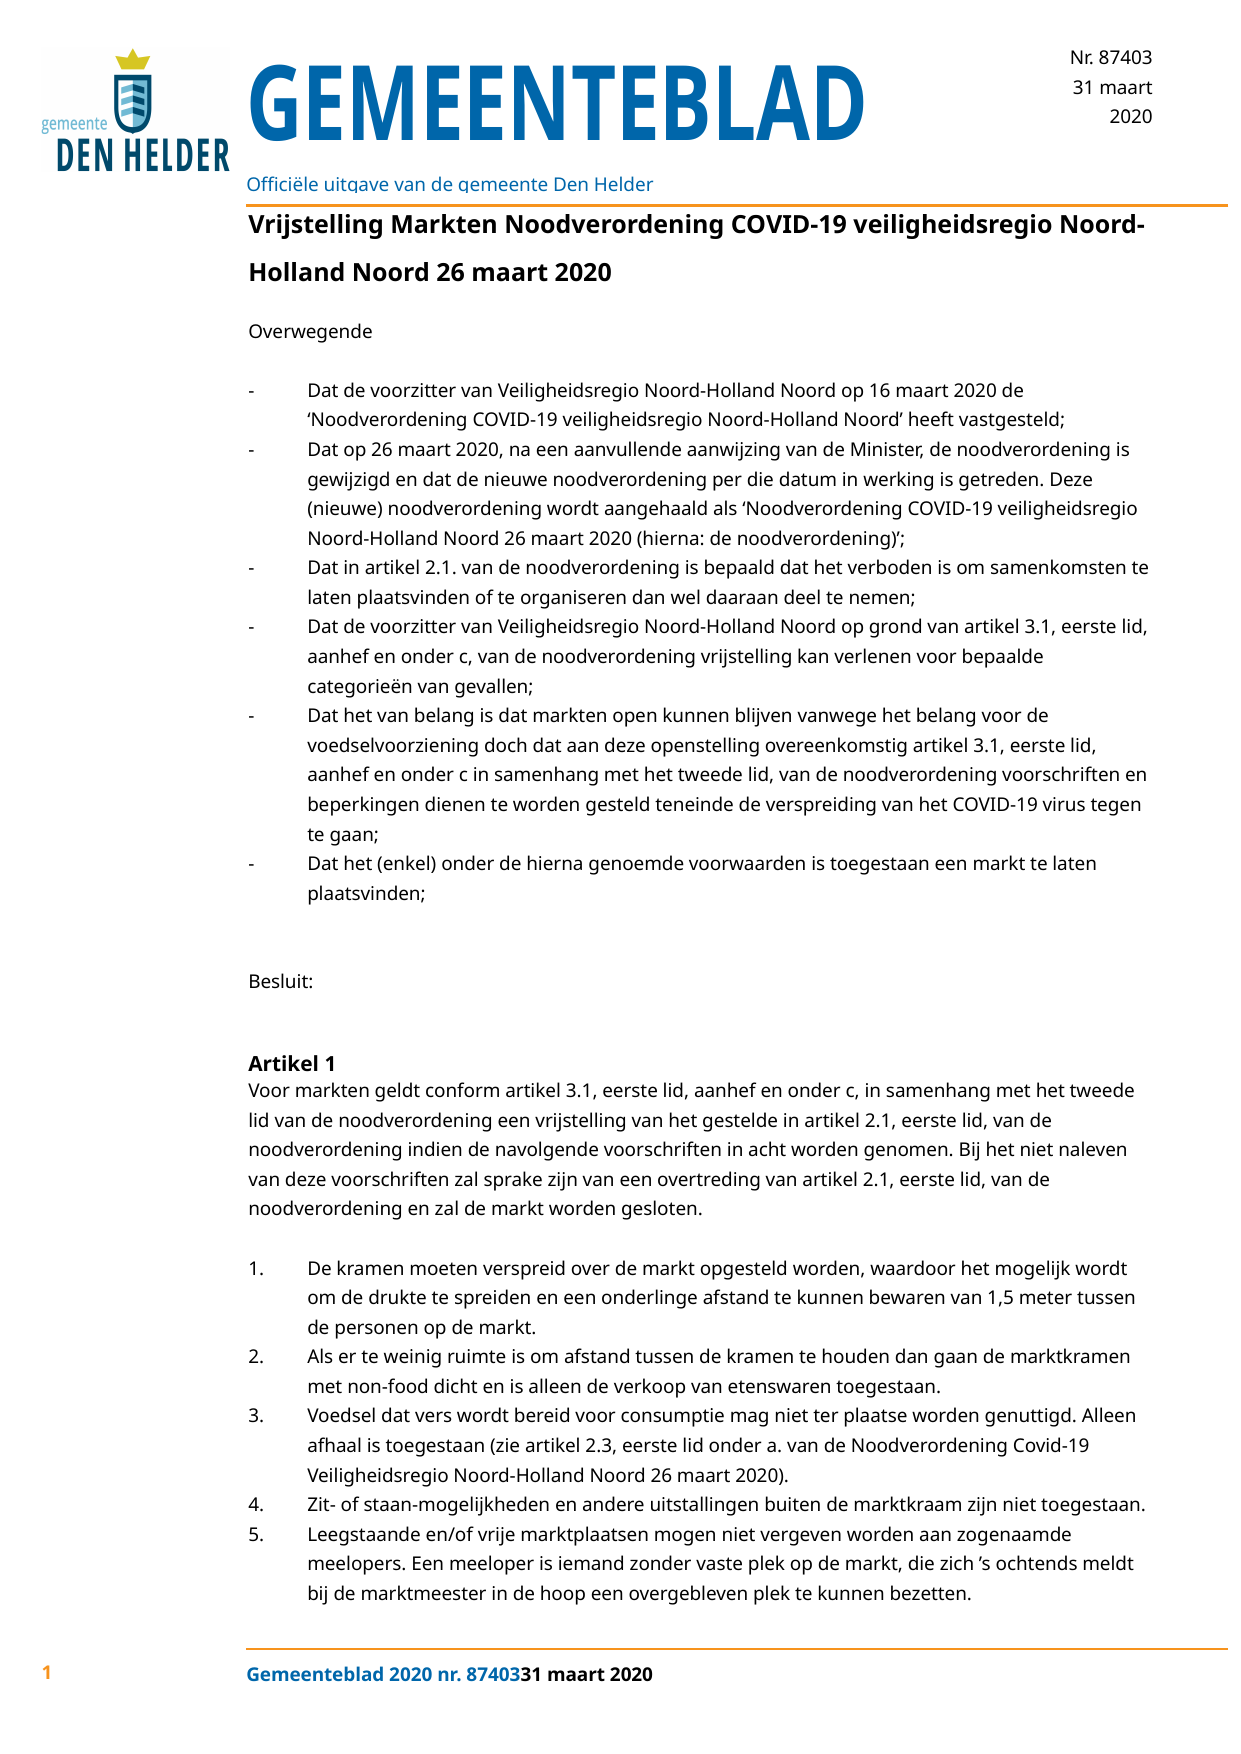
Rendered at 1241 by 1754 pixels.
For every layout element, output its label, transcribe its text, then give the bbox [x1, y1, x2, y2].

list Dat het van belang is dat markten open kunnen blijven vanwege het belang voor de voedselvoorziening doch dat aan deze openstelling overeenkomstig artikel 3.1, eerste lid, aanhef en onder c in samenhang met het tweede lid, van de noodverordening voorschriften en beperkingen dienen te worden gesteld teneinde de verspreiding van het COVID-19 virus tegen te gaan; [248, 702, 1152, 847]
picture [182, 144, 187, 165]
text Artikel 1 [248, 1049, 1152, 1077]
text Voor markten geldt conform artikel 3.1, eerste lid, aanhef en onder c, in samenhang met het tweede lid van de noodverordening een vrijstelling van het gestelde in artikel 2.1, eerste lid, van de noodverordening indien de navolgende voorschriften in acht worden genomen. Bij het niet naleven van deze voorschriften zal sprake zijn van een overtreding van artikel 2.1, eerste lid, van de noodverordening en zal de markt worden gesloten. [248, 1077, 1152, 1221]
picture [100, 154, 106, 172]
list Dat de voorzitter van Veiligheidsregio Noord-Holland Noord op grond van artikel 3.1, eerste lid, aanhef en onder c, van de noodverordening vrijstelling kan verlenen voor bepaalde categorieën van gevallen; [248, 614, 1152, 699]
list Als er te weinig ruimte is om afstand tussen de kramen te houden dan gaan de marktkramen met non-food dicht en is alleen de verkoop van etenswaren toegestaan. [248, 1343, 1152, 1399]
picture [130, 157, 135, 172]
list Dat het (enkel) onder de hierna genoemde voorwaarden is toegestaan een markt te laten plaatsvinden; [248, 850, 1152, 906]
list De kramen moeten verspreid over de markt opgesteld worden, waardoor het mogelijk wordt om de drukte te spreiden en een onderlinge afstand te kunnen bewaren van 1,5 meter tussen de personen op de markt. [248, 1255, 1152, 1339]
list Leegstaande en/of vrije marktplaatsen mogen niet vergeven worden aan zogenaamde meelopers. Een meeloper is iemand zonder vaste plek op de markt, die zich ’s ochtends meldt bij de marktmeester in de hoop een overgebleven plek te kunnen bezetten. [248, 1521, 1152, 1606]
picture [41, 47, 231, 172]
text Vrijstelling Markten Noodverordening COVID-19 veiligheidsregio Noord-Holland Noord 26 maart 2020 [248, 207, 1152, 288]
text Overwegende [248, 318, 1152, 344]
list Dat de voorzitter van Veiligheidsregio Noord-Holland Noord op 16 maart 2020 de ‘Noodverordening COVID-19 veiligheidsregio Noord-Holland Noord’ heeft vastgesteld; [248, 377, 1152, 432]
list Zit- of staan-mogelijkheden en andere uitstallingen buiten de marktkraam zijn niet toegestaan. [248, 1491, 1152, 1517]
picture [220, 160, 224, 172]
list Dat op 26 maart 2020, na een aanvullende aanwijzing van de Minister, de noodverordening is gewijzigd en dat de nieuwe noodverordening per die datum in werking is getreden. Deze (nieuwe) noodverordening wordt aangehaald als ‘Noodverordening COVID-19 veiligheidsregio Noord-Holland Noord 26 maart 2020 (hierna: de noodverordening)’; [248, 436, 1152, 551]
list Voedsel dat vers wordt bereid voor consumptie mag niet ter plaatse worden genuttigd. Alleen afhaal is toegestaan (zie artikel 2.3, eerste lid onder a. van de Noodverordening Covid-19 Veiligheidsregio Noord-Holland Noord 26 maart 2020). [248, 1403, 1152, 1487]
list Dat in artikel 2.1. van de noodverordening is bepaald dat het verboden is om samenkomsten te laten plaatsvinden of te organiseren dan wel daaraan deel te nemen; [248, 554, 1152, 610]
text Besluit: [248, 969, 1152, 994]
picture [63, 144, 68, 165]
